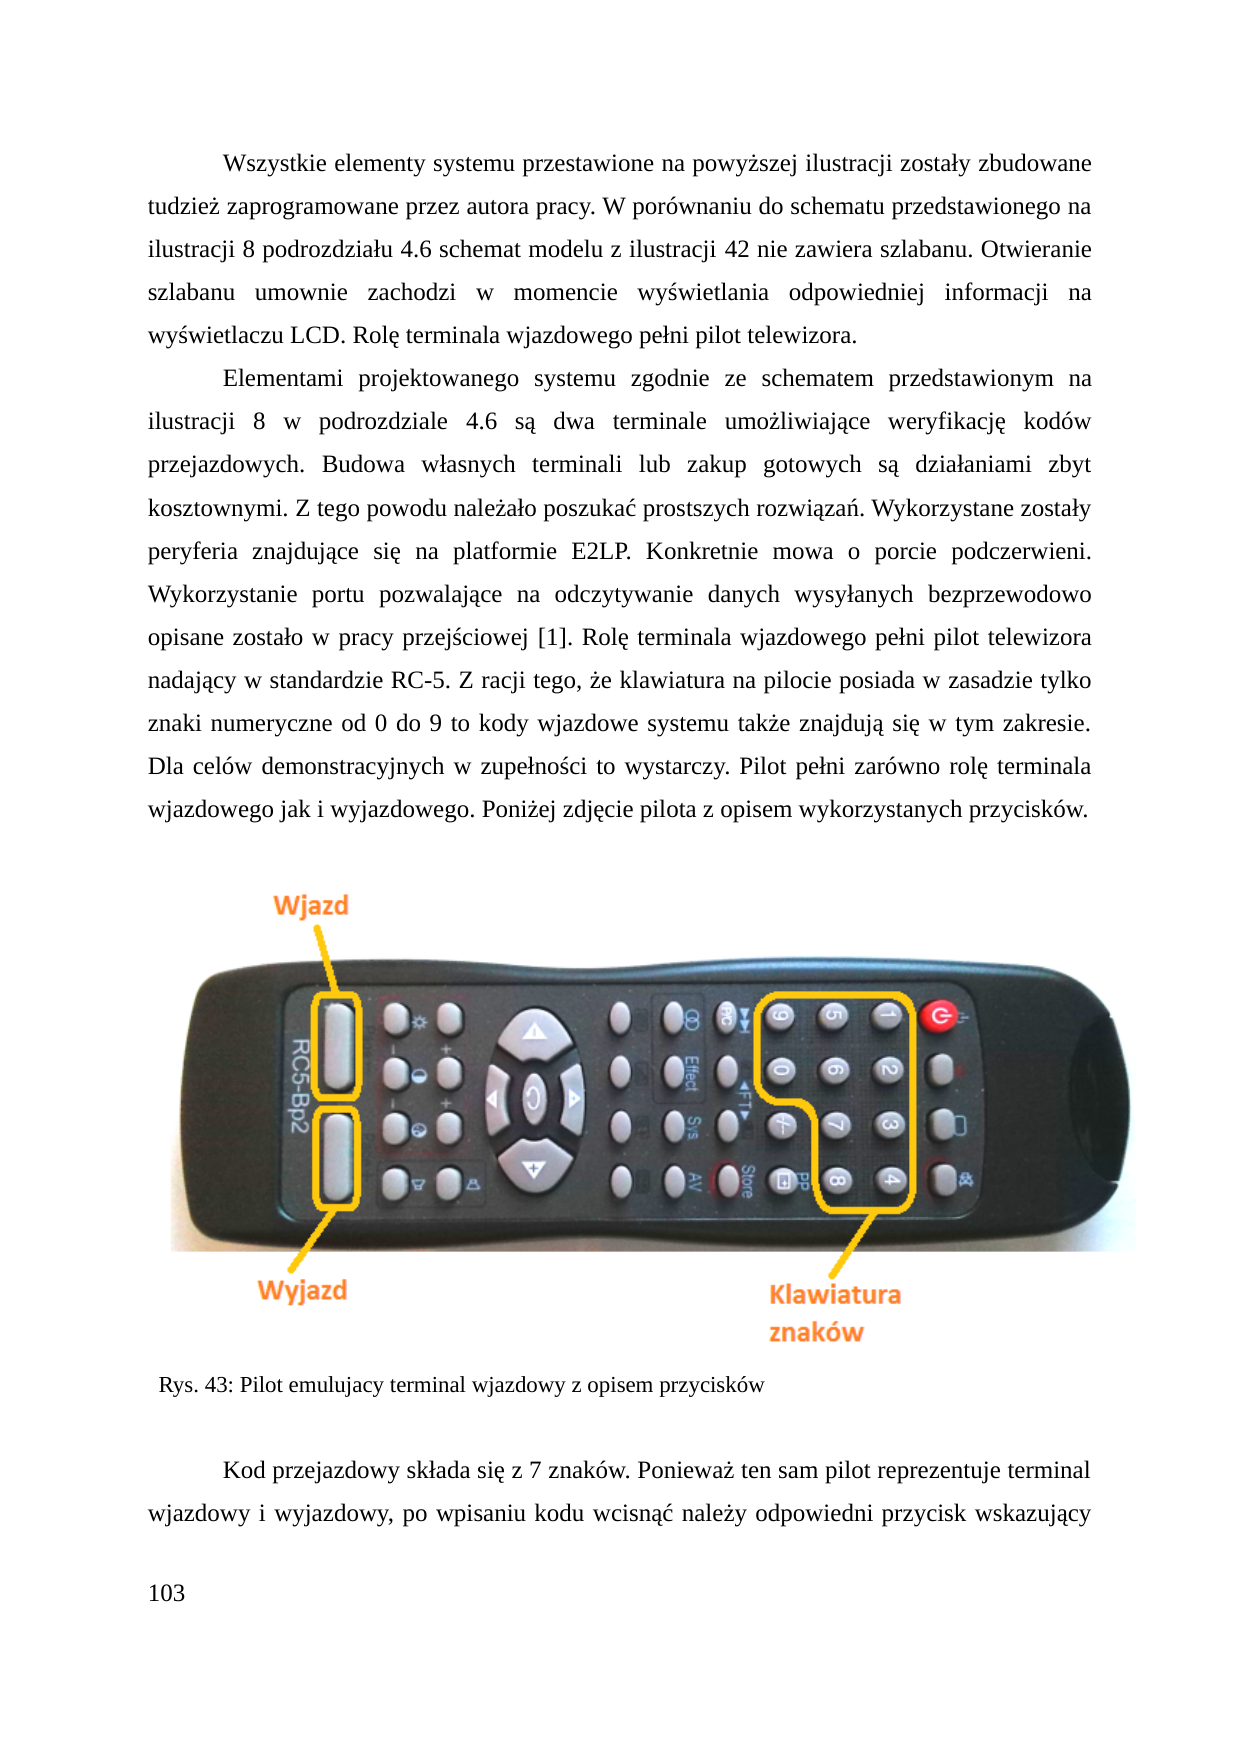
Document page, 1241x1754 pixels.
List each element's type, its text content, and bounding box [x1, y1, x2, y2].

text Wszystkie elementy systemu przestawione na powyższej ilustracji zostały zbudowane tudzież zaprogramowane przez autora pracy. W porównaniu do schematu przedstawionego na ilustracji 8 podrozdziału 4.6 schemat modelu z ilustracji 42 nie zawiera szlabanu. Otwieranie szlabanu umownie zachodzi w momencie wyświetlania odpowiedniej informacji na wyświetlaczu LCD. Rolę terminala wjazdowego pełni pilot telewizora. [148, 148, 1093, 349]
text Elementami projektowanego systemu zgodnie ze schematem przedstawionym na ilustracji 8 w podrozdziale 4.6 są dwa terminale umożliwiające weryfikację kodów przejazdowych. Budowa własnych terminali lub zakup gotowych są działaniami zbyt kosztownymi. Z tego powodu należało poszukać prostszych rozwiązań. Wykorzystane zostały peryferia znajdujące się na platformie E2LP. Konkretnie mowa o porcie podczerwieni. Wykorzystanie portu pozwalające na odczytywanie danych wysyłanych bezprzewodowo opisane zostało w pracy przejściowej [1]. Rolę terminala wjazdowego pełni pilot telewizora nadający w standardzie RC-5. Z racji tego, że klawiatura na pilocie posiada w zasadzie tylko znaki numeryczne od 0 do 9 to kody wjazdowe systemu także znajdują się w tym zakresie. Dla celów demonstracyjnych w zupełności to wystarczy. Pilot pełni zarówno rolę terminala wjazdowego jak i wyjazdowego. Poniżej zdjęcie pilota z opisem wykorzystanych przycisków. [148, 363, 1093, 823]
text Kod przejazdowy składa się z 7 znaków. Ponieważ ten sam pilot reprezentuje terminal wjazdowy i wyjazdowy, po wpisaniu kodu wcisnąć należy odpowiedni przycisk wskazujący [148, 1455, 1093, 1527]
picture [158, 857, 1146, 1372]
text Rys. 43: Pilot emulujacy terminal wjazdowy z opisem przycisków [158, 1372, 1146, 1397]
